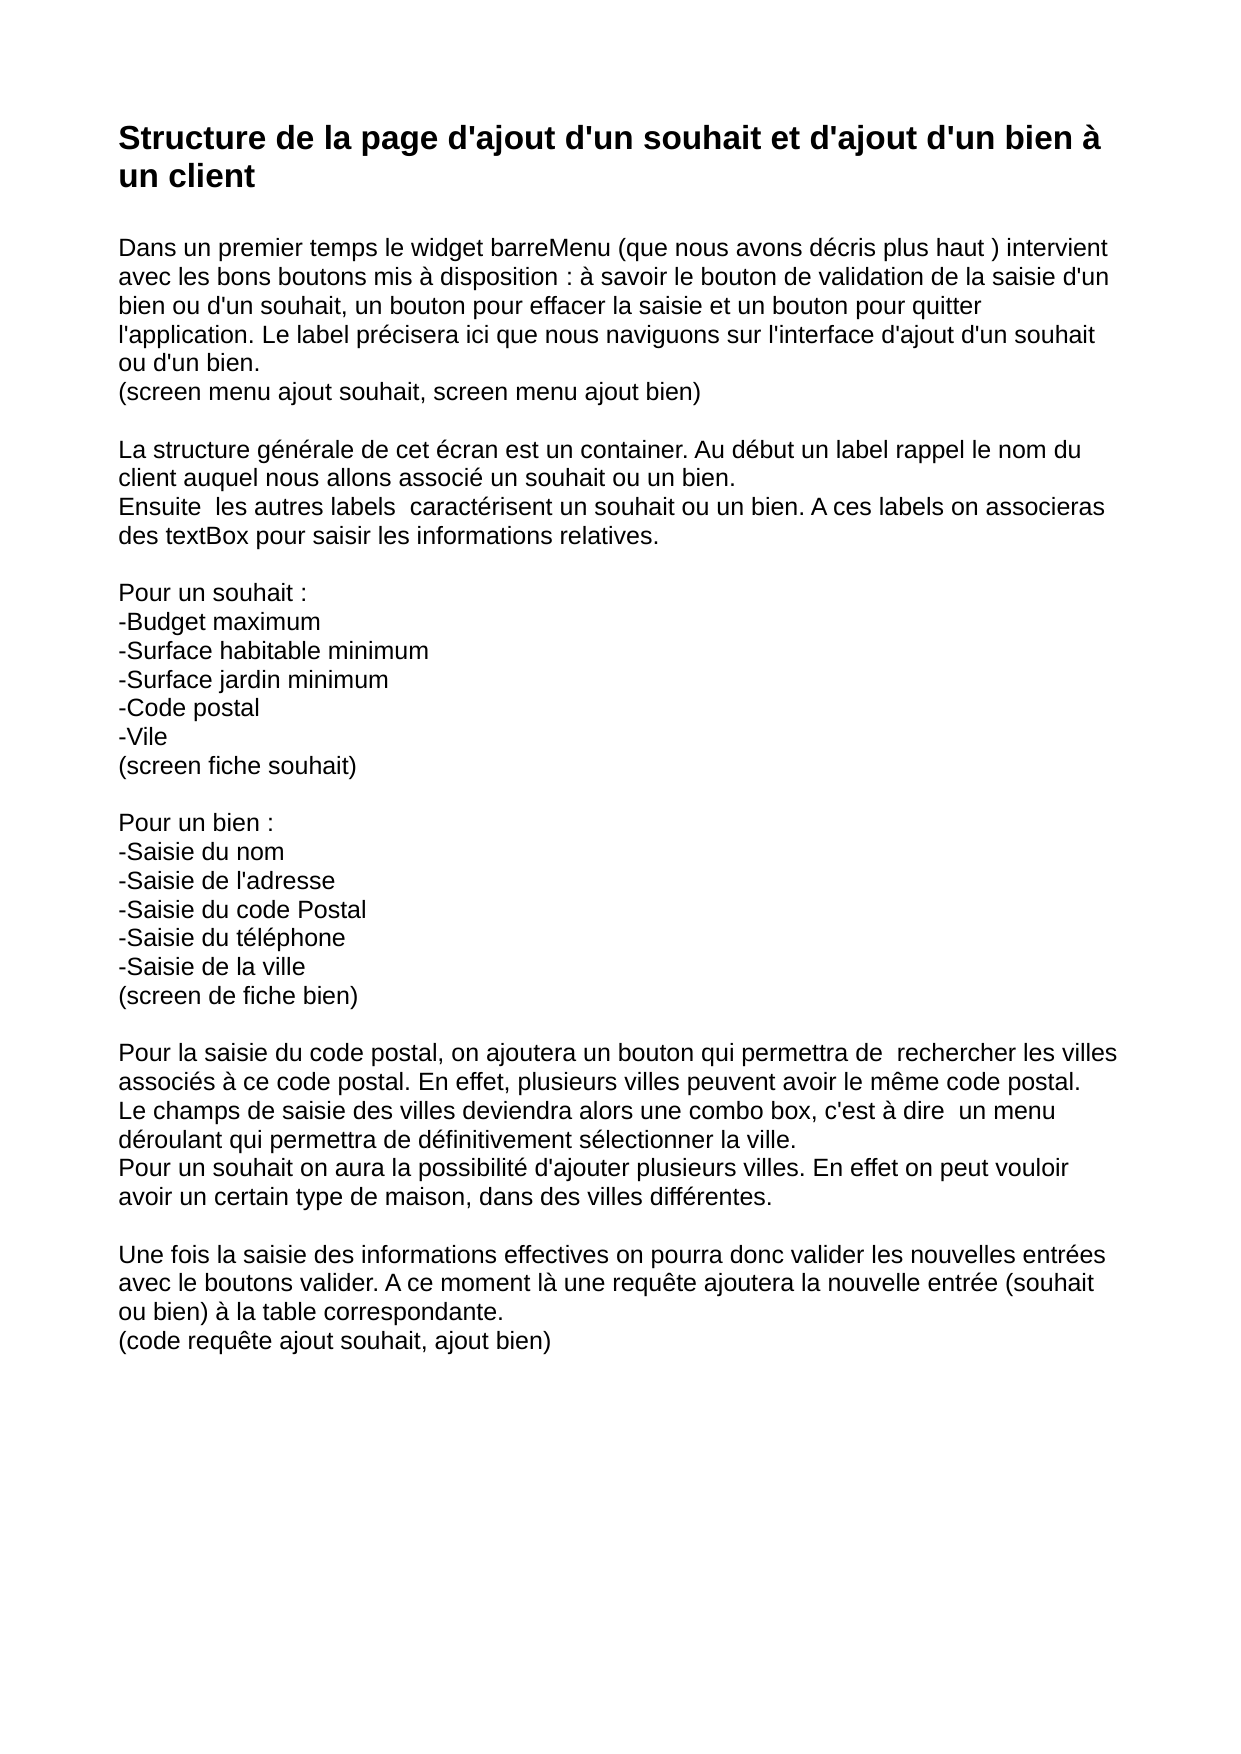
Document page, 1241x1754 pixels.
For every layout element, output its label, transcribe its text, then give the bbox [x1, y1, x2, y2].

text -Budget maximum [118, 607, 1122, 636]
text -Saisie du nom [118, 837, 1122, 866]
text Pour un souhait : [118, 578, 1122, 607]
text -Saisie de l'adresse [118, 866, 1122, 895]
text Pour la saisie du code postal, on ajoutera un bouton qui permettra de rechercher les villes associés à ce code postal. En effet, plusieurs villes peuvent avoir le même code postal. [118, 1038, 1122, 1096]
text Ensuite les autres labels caractérisent un souhait ou un bien. A ces labels on associeras des textBox pour saisir les informations relatives. [118, 492, 1122, 550]
text -Vile [118, 722, 1122, 751]
text -Saisie de la ville [118, 952, 1122, 981]
text Dans un premier temps le widget barreMenu (que nous avons décris plus haut ) intervient avec les bons boutons mis à disposition : à savoir le bouton de validation de la saisie d'un bien ou d'un souhait, un bouton pour effacer la saisie et un bouton pour quitter l'application. Le label précisera ici que nous naviguons sur l'interface d'ajout d'un souhait ou d'un bien. [118, 233, 1122, 377]
text (code requête ajout souhait, ajout bien) [118, 1326, 1122, 1355]
text Le champs de saisie des villes deviendra alors une combo box, c'est à dire un menu déroulant qui permettra de définitivement sélectionner la ville. [118, 1096, 1122, 1153]
text -Code postal [118, 693, 1122, 722]
text Pour un bien : [118, 808, 1122, 837]
text (screen menu ajout souhait, screen menu ajout bien) [118, 377, 1122, 406]
text -Surface habitable minimum [118, 636, 1122, 665]
text (screen de fiche bien) [118, 981, 1122, 1010]
text -Surface jardin minimum [118, 665, 1122, 693]
text Pour un souhait on aura la possibilité d'ajouter plusieurs villes. En effet on peut vouloir avoir un certain type de maison, dans des villes différentes. [118, 1153, 1122, 1211]
text Une fois la saisie des informations effectives on pourra donc valider les nouvelles entrées avec le boutons valider. A ce moment là une requête ajoutera la nouvelle entrée (souhait ou bien) à la table correspondante. [118, 1240, 1122, 1326]
text -Saisie du code Postal [118, 895, 1122, 923]
text -Saisie du téléphone [118, 923, 1122, 952]
text (screen fiche souhait) [118, 751, 1122, 780]
text Structure de la page d'ajout d'un souhait et d'ajout d'un bien à un client [118, 118, 1122, 195]
text La structure générale de cet écran est un container. Au début un label rappel le nom du client auquel nous allons associé un souhait ou un bien. [118, 435, 1122, 492]
